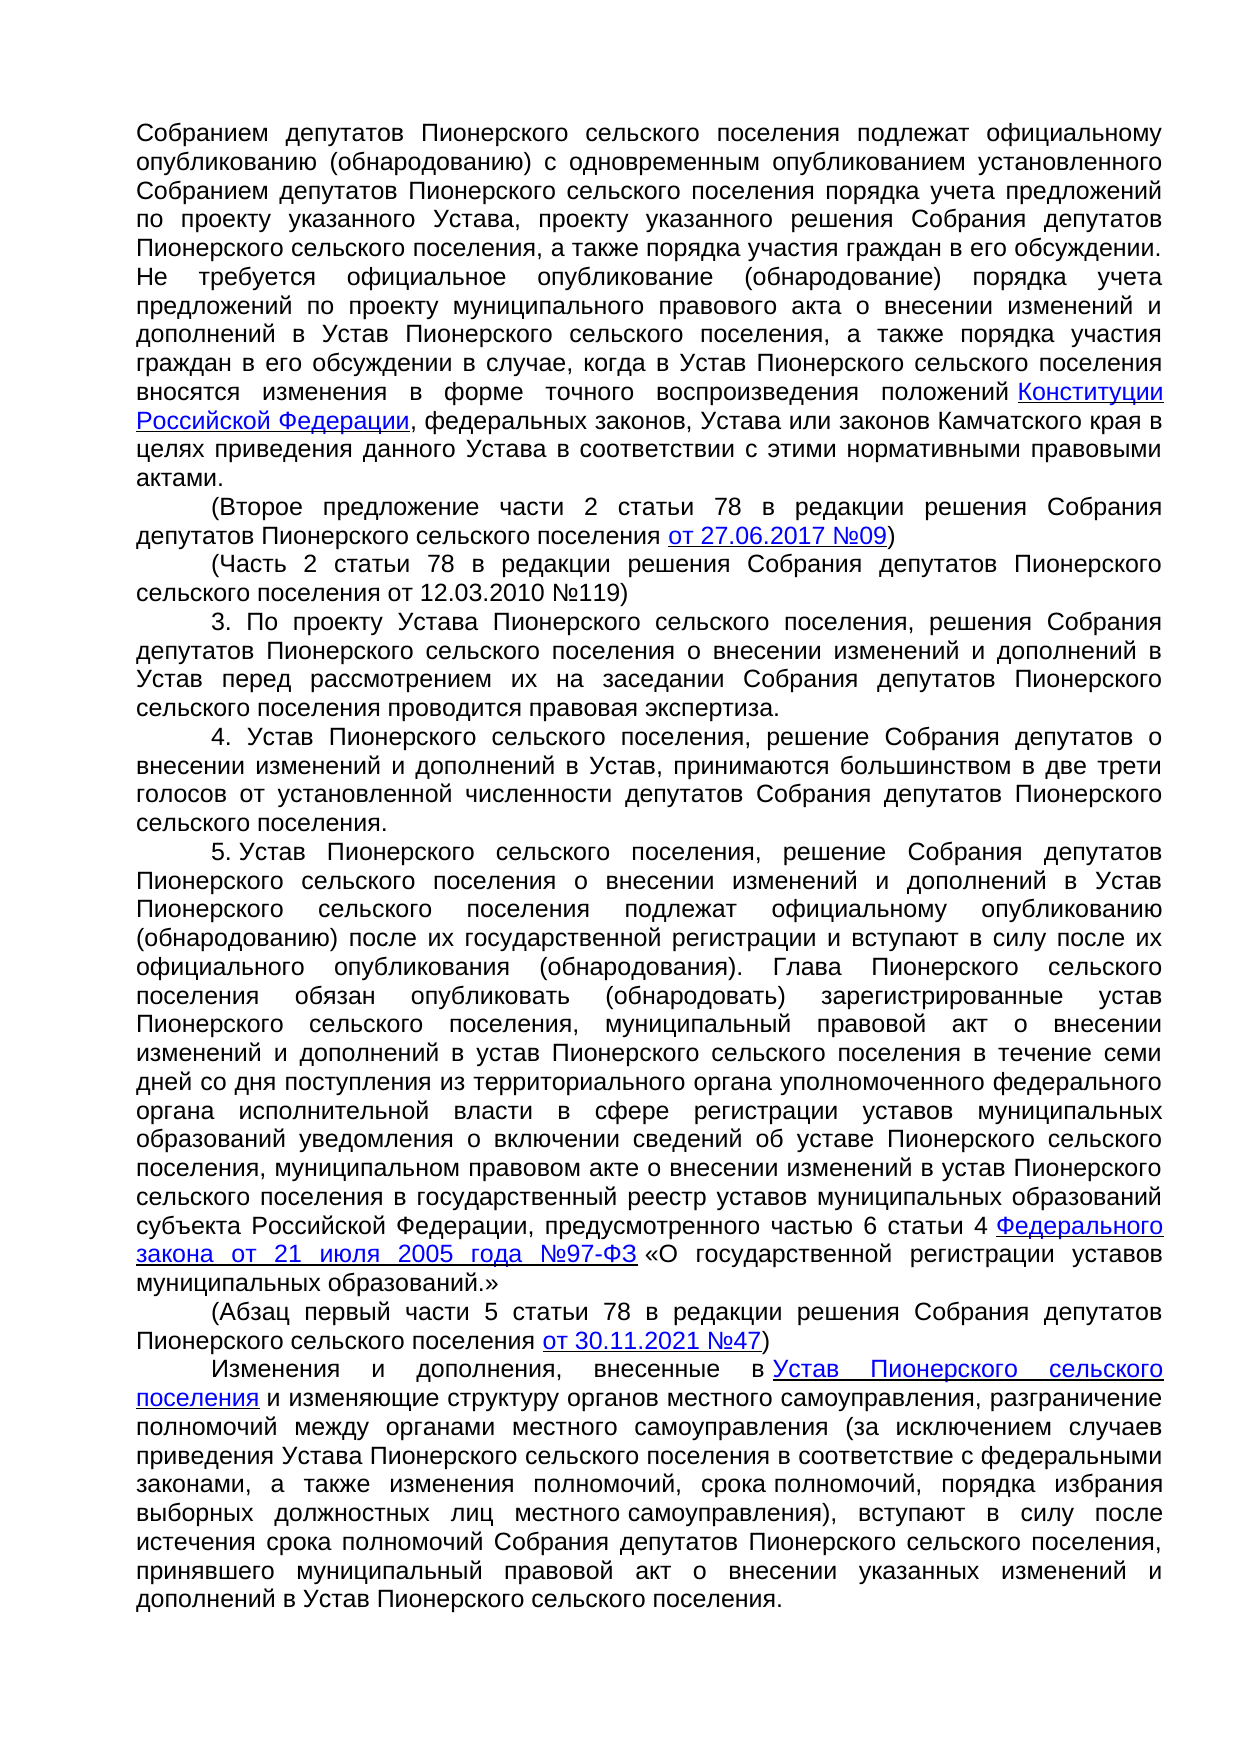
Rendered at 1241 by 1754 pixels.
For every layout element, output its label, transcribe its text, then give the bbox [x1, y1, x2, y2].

text Изменения и дополнения, внесенные в Устав Пионерского сельского поселения и изменяющие структуру органов местного самоуправления, разграничение полномочий между органами местного самоуправления (за исключением случаев приведения Устава Пионерского сельского поселения в соответствие с федеральными законами, а также изменения полномочий, срока полномочий, порядка избрания выборных должностных лиц местного самоуправления), вступают в силу после истечения срока полномочий Собрания депутатов Пионерского сельского поселения, принявшего муниципальный правовой акт о внесении указанных изменений и дополнений в Устав Пионерского сельского поселения. [136, 1354, 1163, 1613]
text 3. По проекту Устава Пионерского сельского поселения, решения Собрания депутатов Пионерского сельского поселения о внесении изменений и дополнений в Устав перед рассмотрением их на заседании Собрания депутатов Пионерского сельского поселения проводится правовая экспертиза. [136, 607, 1163, 722]
text Собранием депутатов Пионерского сельского поселения подлежат официальному опубликованию (обнародованию) с одновременным опубликованием установленного Собранием депутатов Пионерского сельского поселения порядка учета предложений по проекту указанного Устава, проекту указанного решения Собрания депутатов Пионерского сельского поселения, а также порядка участия граждан в его обсуждении. Не требуется официальное опубликование (обнародование) порядка учета предложений по проекту муниципального правового акта о внесении изменений и дополнений в Устав Пионерского сельского поселения, а также порядка участия граждан в его обсуждении в случае, когда в Устав Пионерского сельского поселения вносятся изменения в форме точного воспроизведения положений Конституции Российской Федерации, федеральных законов, Устава или законов Камчатского края в целях приведения данного Устава в соответствии с этими нормативными правовыми актами. [136, 118, 1163, 492]
text 4. Устав Пионерского сельского поселения, решение Собрания депутатов о внесении изменений и дополнений в Устав, принимаются большинством в две трети голосов от установленной численности депутатов Собрания депутатов Пионерского сельского поселения. [136, 722, 1163, 837]
text (Абзац первый части 5 статьи 78 в редакции решения Собрания депутатов Пионерского сельского поселения от 30.11.2021 №47) [136, 1297, 1163, 1354]
text (Часть 2 статьи 78 в редакции решения Собрания депутатов Пионерского сельского поселения от 12.03.2010 №119) [136, 549, 1163, 607]
text (Второе предложение части 2 статьи 78 в редакции решения Собрания депутатов Пионерского сельского поселения от 27.06.2017 №09) [136, 492, 1163, 549]
text 5. Устав Пионерского сельского поселения, решение Собрания депутатов Пионерского сельского поселения о внесении изменений и дополнений в Устав Пионерского сельского поселения подлежат официальному опубликованию (обнародованию) после их государственной регистрации и вступают в силу после их официального опубликования (обнародования). Глава Пионерского сельского поселения обязан опубликовать (обнародовать) зарегистрированные устав Пионерского сельского поселения, муниципальный правовой акт о внесении изменений и дополнений в устав Пионерского сельского поселения в течение семи дней со дня поступления из территориального органа уполномоченного федерального органа исполнительной власти в сфере регистрации уставов муниципальных образований уведомления о включении сведений об уставе Пионерского сельского поселения, муниципальном правовом акте о внесении изменений в устав Пионерского сельского поселения в государственный реестр уставов муниципальных образований субъекта Российской Федерации, предусмотренного частью 6 статьи 4 Федерального закона от 21 июля 2005 года №97-ФЗ «О государственной регистрации уставов муниципальных образований.» [136, 837, 1163, 1297]
